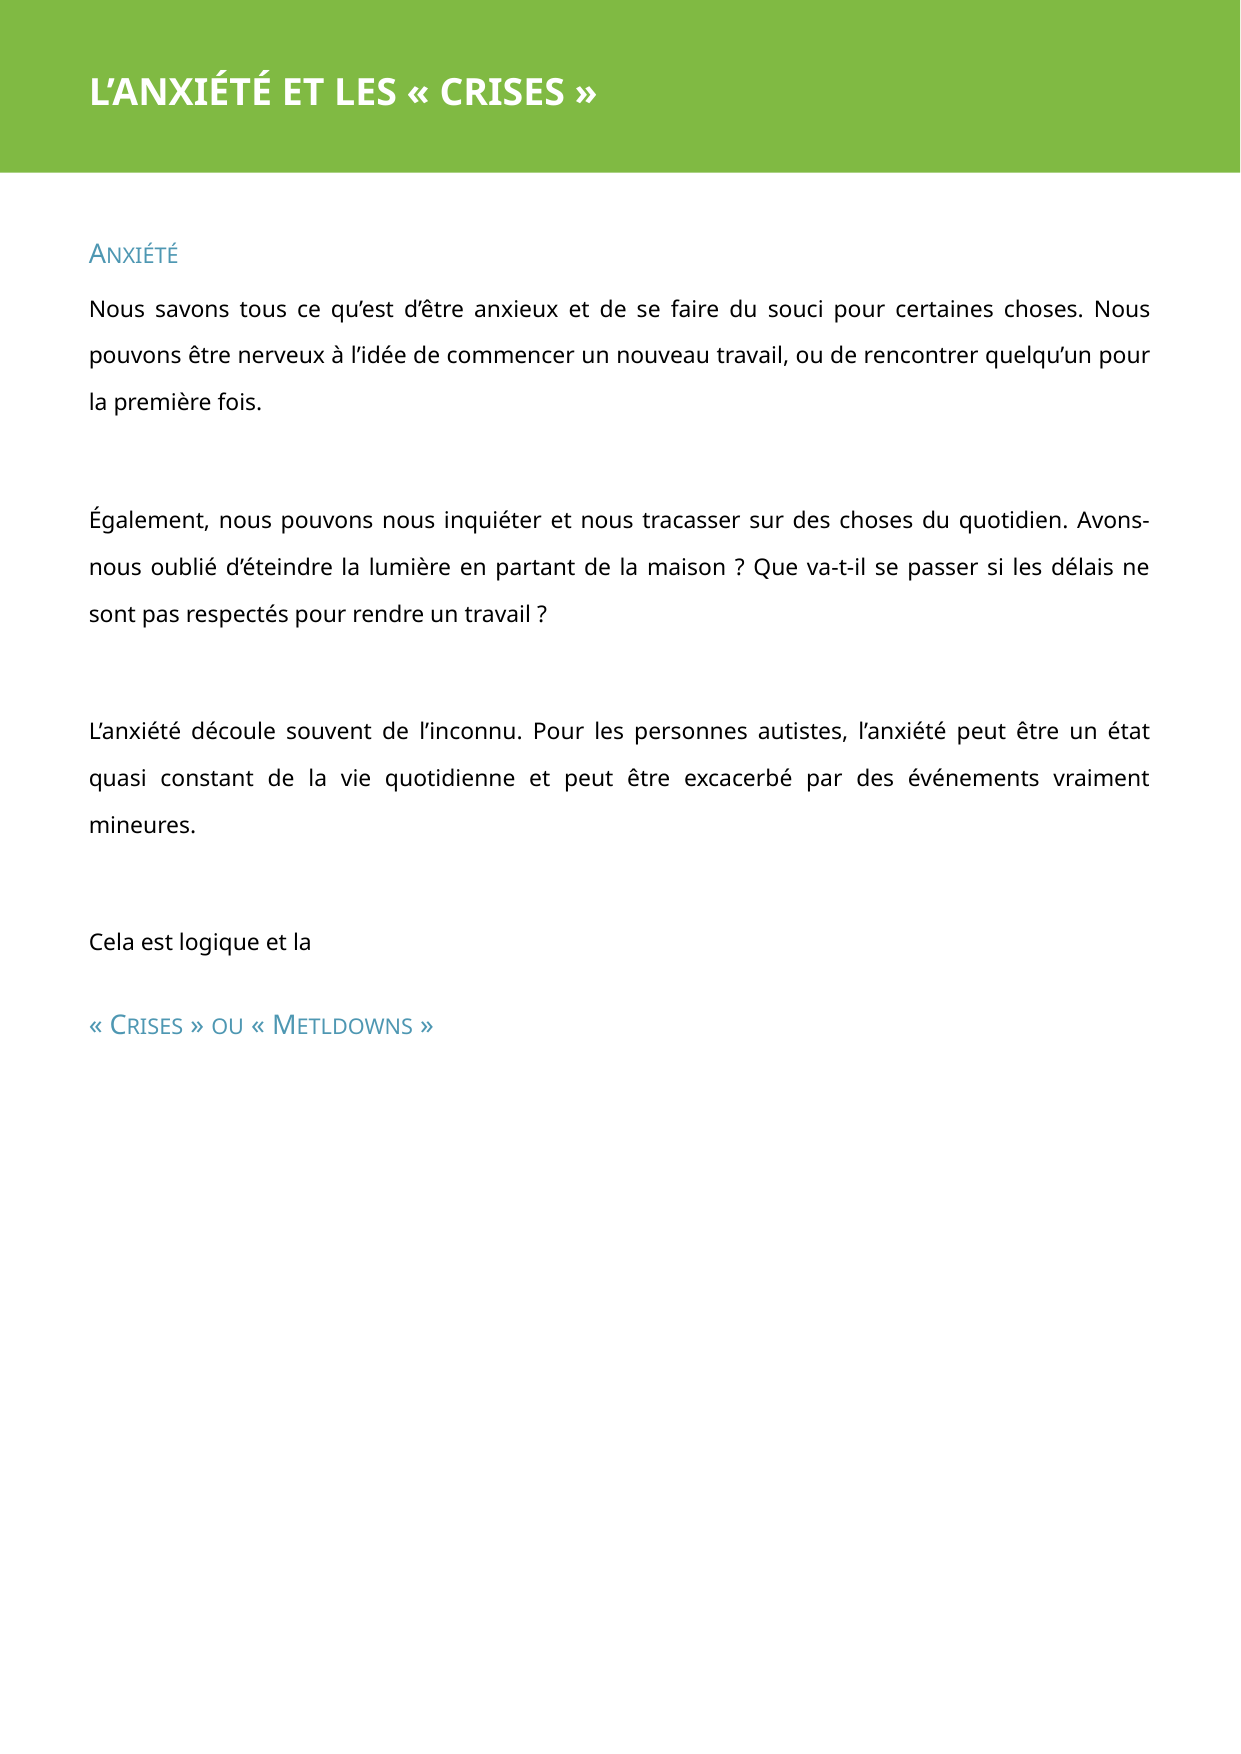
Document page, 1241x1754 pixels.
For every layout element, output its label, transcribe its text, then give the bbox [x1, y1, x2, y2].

text Également, nous pouvons nous inquiéter et nous tracasser sur des choses du quotidien. Avons-nous oublié d’éteindre la lumière en partant de la maison ? Que va-t-il se passer si les délais ne sont pas respectés pour rendre un travail ? [88, 504, 1152, 629]
subtitle « Crises » ou « Metldowns » [88, 1006, 1152, 1043]
text Cela est logique et la [88, 926, 1152, 958]
text L’anxiété découle souvent de l’inconnu. Pour les personnes autistes, l’anxiété peut être un état quasi constant de la vie quotidienne et peut être excacerbé par des événements vraiment mineures. [88, 715, 1152, 840]
subtitle Anxiété [88, 235, 1152, 272]
text Nous savons tous ce qu’est d’être anxieux et de se faire du souci pour certaines choses. Nous pouvons être nerveux à l’idée de commencer un nouveau travail, ou de rencontrer quelqu’un pour la première fois. [88, 293, 1152, 418]
